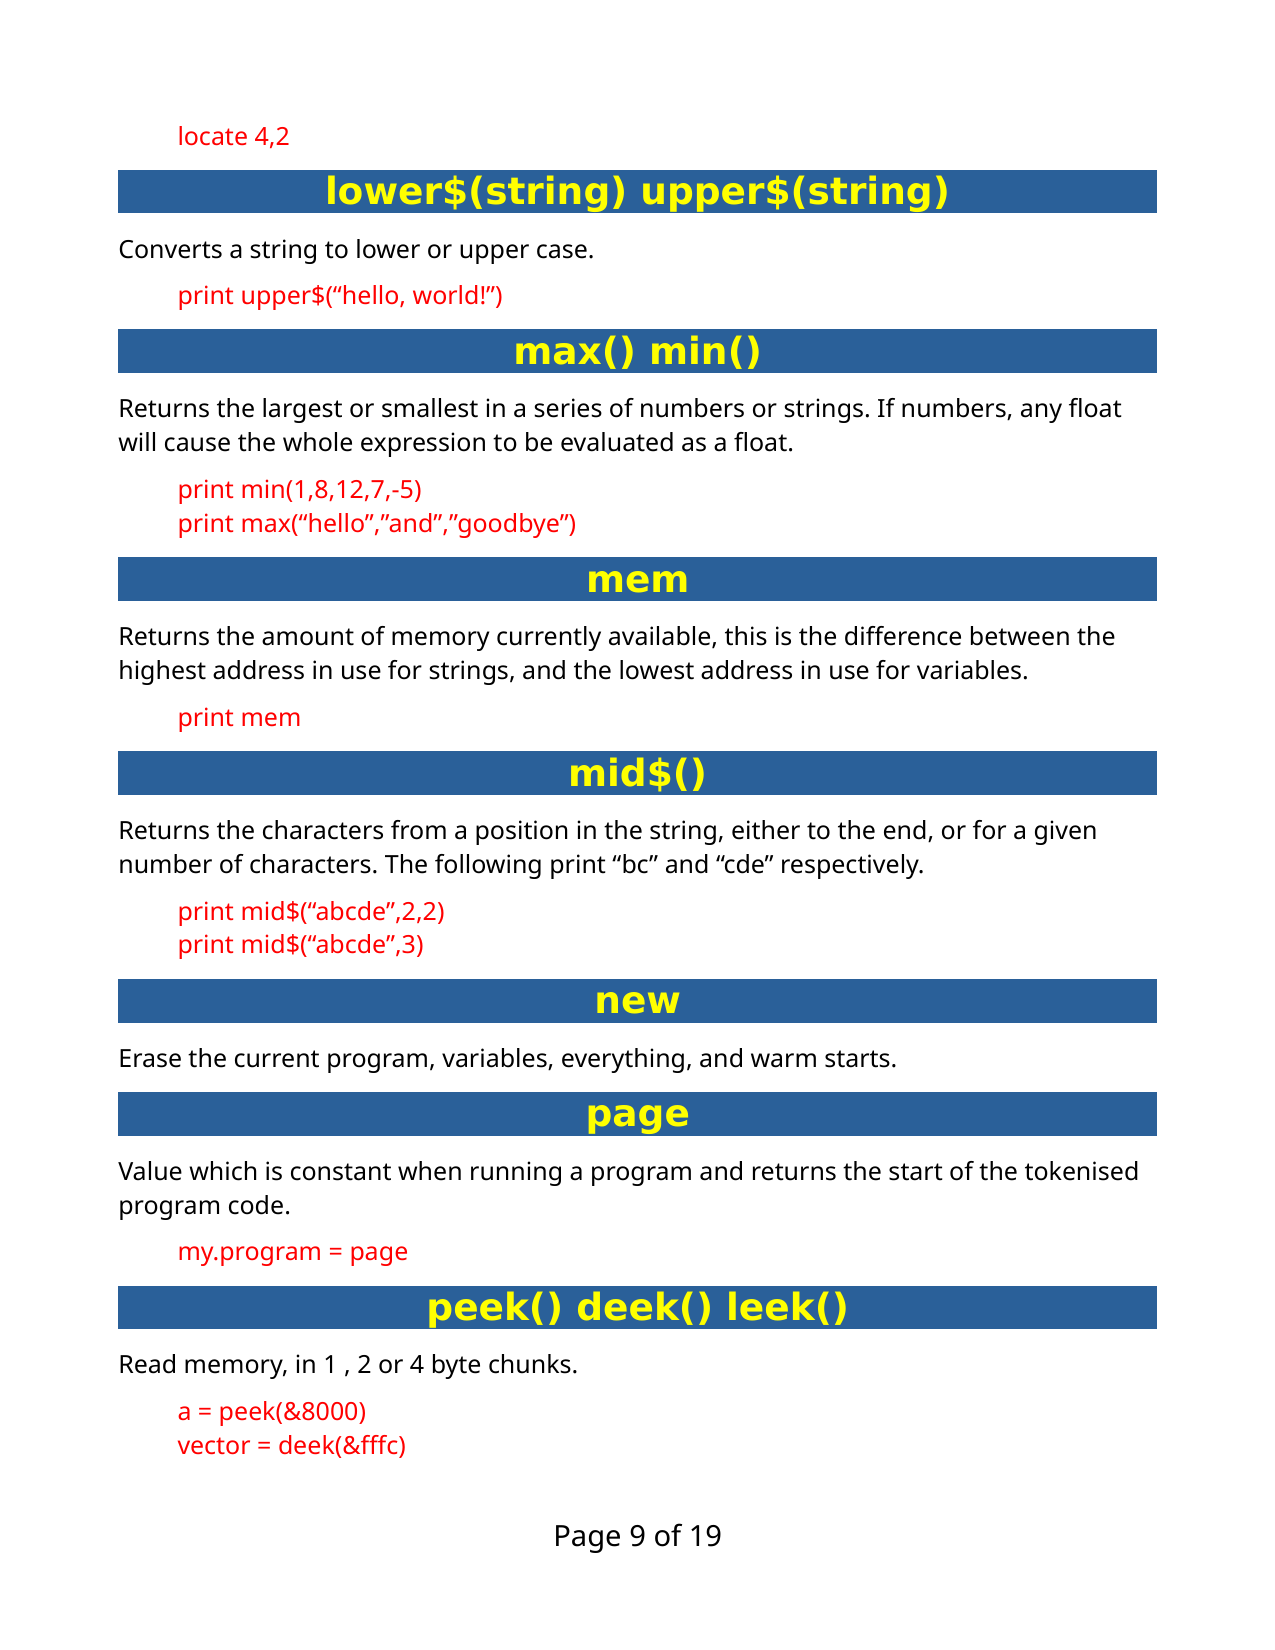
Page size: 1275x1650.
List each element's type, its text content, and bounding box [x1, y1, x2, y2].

text print mid$(“abcde”,3) [177, 927, 1157, 961]
subtitle mem [118, 557, 1157, 601]
text Converts a string to lower or upper case. [118, 231, 1157, 265]
text print mid$(“abcde”,2,2) [177, 893, 1157, 927]
subtitle lower$(string) upper$(string) [118, 170, 1157, 213]
text my.program = page [177, 1234, 1157, 1268]
text Value which is constant when running a program and returns the start of the tokenised program code. [118, 1153, 1157, 1222]
subtitle page [118, 1092, 1157, 1136]
text Returns the largest or smallest in a series of numbers or strings. If numbers, any float will cause the whole expression to be evaluated as a float. [118, 391, 1157, 459]
text Erase the current program, variables, everything, and warm starts. [118, 1040, 1157, 1074]
text vector = deek(&fffc) [177, 1428, 1157, 1462]
text locate 4,2 [177, 118, 1157, 152]
text print max(“hello”,”and”,”goodbye”) [177, 506, 1157, 540]
text print min(1,8,12,7,-5) [177, 472, 1157, 506]
subtitle peek() deek() leek() [118, 1286, 1157, 1329]
text Returns the characters from a position in the string, either to the end, or for a given number of characters. The following print “bc” and “cde” respectively. [118, 812, 1157, 881]
text Read memory, in 1 , 2 or 4 byte chunks. [118, 1347, 1157, 1381]
text a = peek(&8000) [177, 1394, 1157, 1428]
text Returns the amount of memory currently available, this is the difference between the highest address in use for strings, and the lowest address in use for variables. [118, 619, 1157, 687]
text print mem [177, 699, 1157, 733]
text print upper$(“hello, world!”) [177, 278, 1157, 312]
subtitle mid$() [118, 751, 1157, 795]
subtitle new [118, 979, 1157, 1023]
subtitle max() min() [118, 329, 1157, 373]
